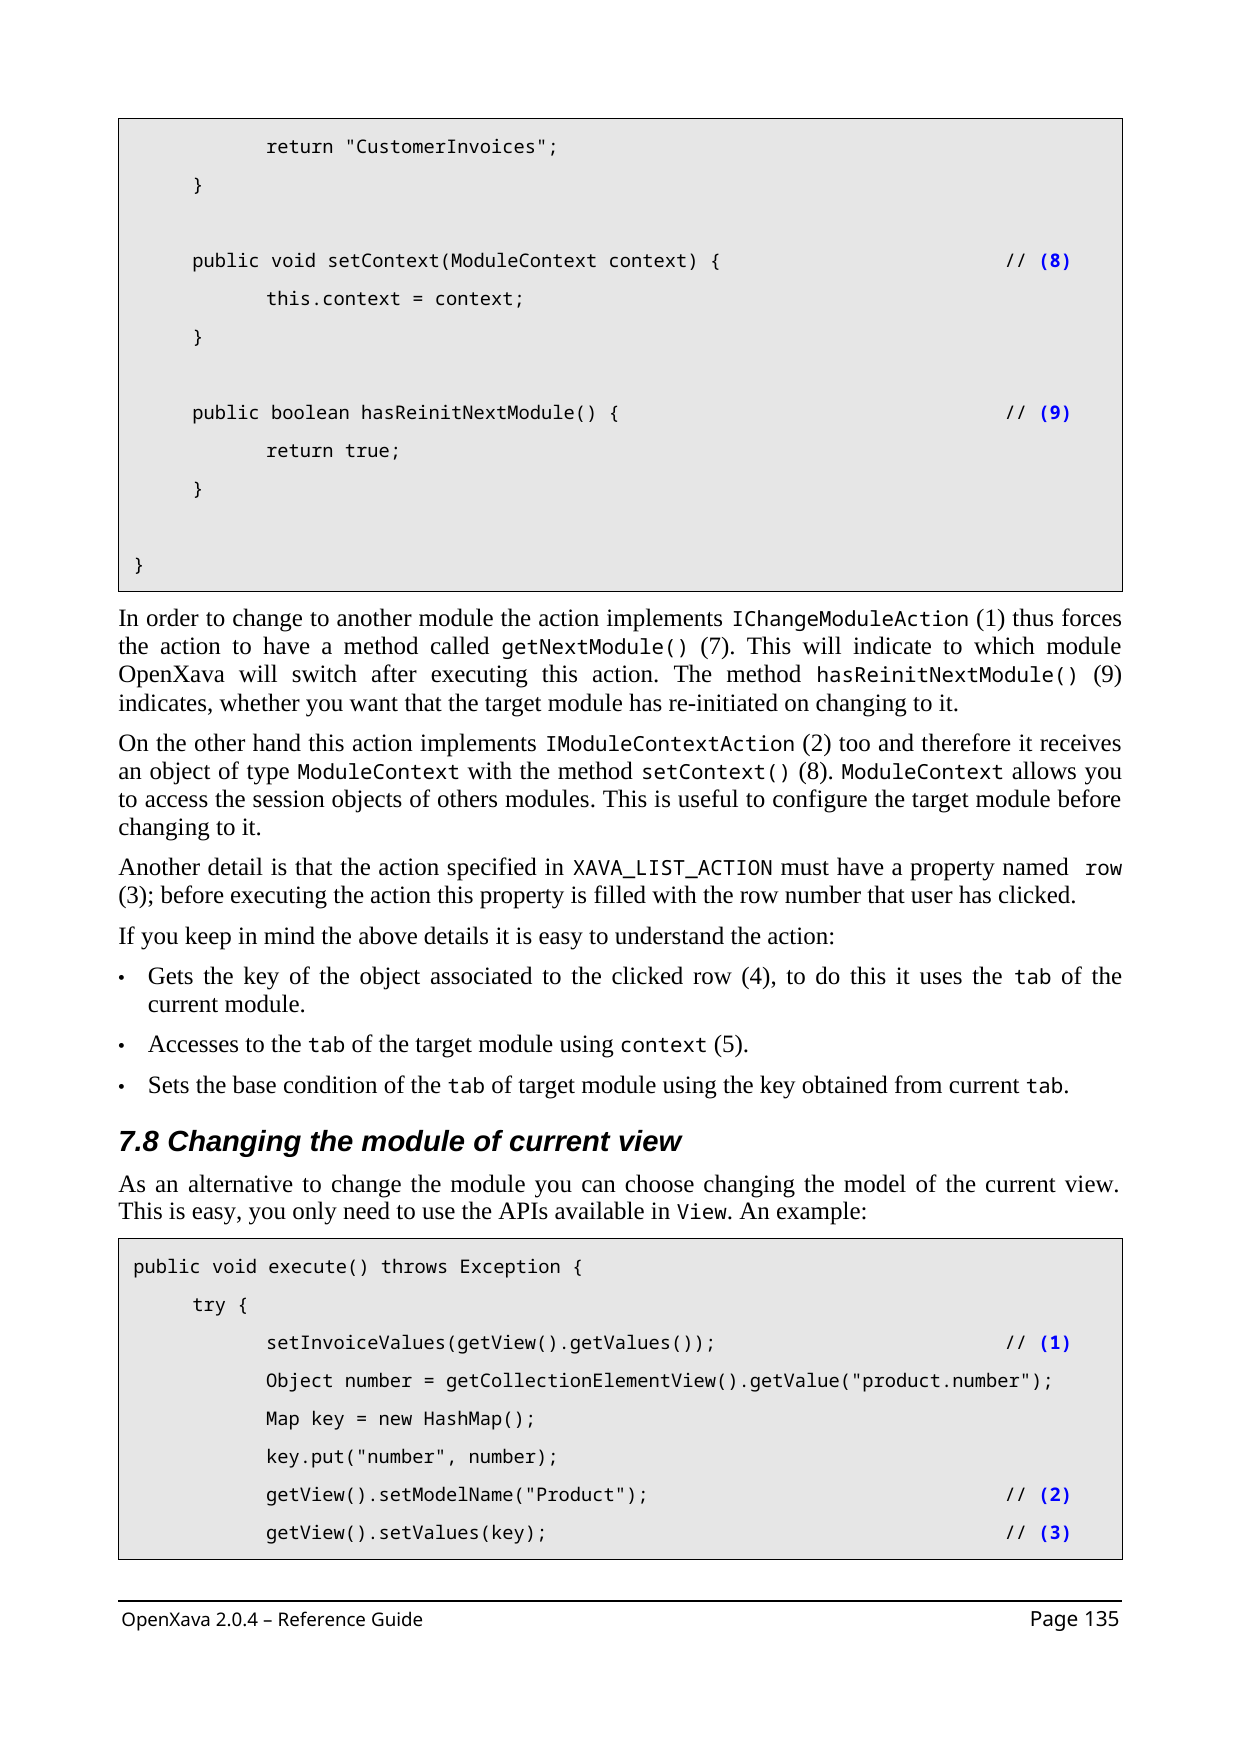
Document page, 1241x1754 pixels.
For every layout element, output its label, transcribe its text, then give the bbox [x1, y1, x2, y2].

text getView().setValues(key); // (3) [119, 1504, 1122, 1559]
text key.put("number", number); [119, 1428, 1122, 1466]
list Gets the key of the object associated to the clicked row (4), to do this it uses the tab of the current module. [118, 962, 1122, 1018]
text getView().setModelName("Product"); // (2) [119, 1466, 1122, 1504]
subtitle Changing the module of current view [118, 1124, 1122, 1157]
text setInvoiceValues(getView().getValues()); // (1) [119, 1314, 1122, 1352]
text In order to change to another module the action implements IChangeModuleAction (1) thus forces the action to have a method called getNextModule() (7). This will indicate to which module OpenXava will switch after executing this action. The method hasReinitNextModule() (9) indicates, whether you want that the target module has re-initiated on changing to it. [118, 604, 1122, 717]
text public boolean hasReinitNextModule() { // (9) [119, 384, 1122, 422]
text public void execute() throws Exception { [119, 1239, 1122, 1276]
text this.context = context; [119, 270, 1122, 308]
text Another detail is that the action specified in XAVA_LIST_ACTION must have a property named row (3); before executing the action this property is filled with the row number that user has clicked. [118, 853, 1122, 909]
text try { [119, 1276, 1122, 1314]
text } [119, 308, 1122, 346]
text } [119, 156, 1122, 194]
text As an alternative to change the module you can choose changing the model of the current view. This is easy, you only need to use the APIs available in View. An example: [118, 1170, 1122, 1226]
text Map key = new HashMap(); [119, 1390, 1122, 1428]
list Accesses to the tab of the target module using context (5). [118, 1031, 1122, 1059]
text } [119, 536, 1122, 591]
text On the other hand this action implements IModuleContextAction (2) too and therefore it receives an object of type ModuleContext with the method setContext() (8). ModuleContext allows you to access the session objects of others modules. This is useful to configure the target module before changing to it. [118, 729, 1122, 841]
text public void setContext(ModuleContext context) { // (8) [119, 232, 1122, 270]
text return "CustomerInvoices"; [119, 119, 1122, 156]
text Object number = getCollectionElementView().getValue("product.number"); [119, 1352, 1122, 1390]
text } [119, 460, 1122, 498]
list Sets the base condition of the tab of target module using the key obtained from current tab. [118, 1071, 1122, 1099]
text If you keep in mind the above details it is easy to understand the action: [118, 922, 1122, 949]
text return true; [119, 422, 1122, 460]
